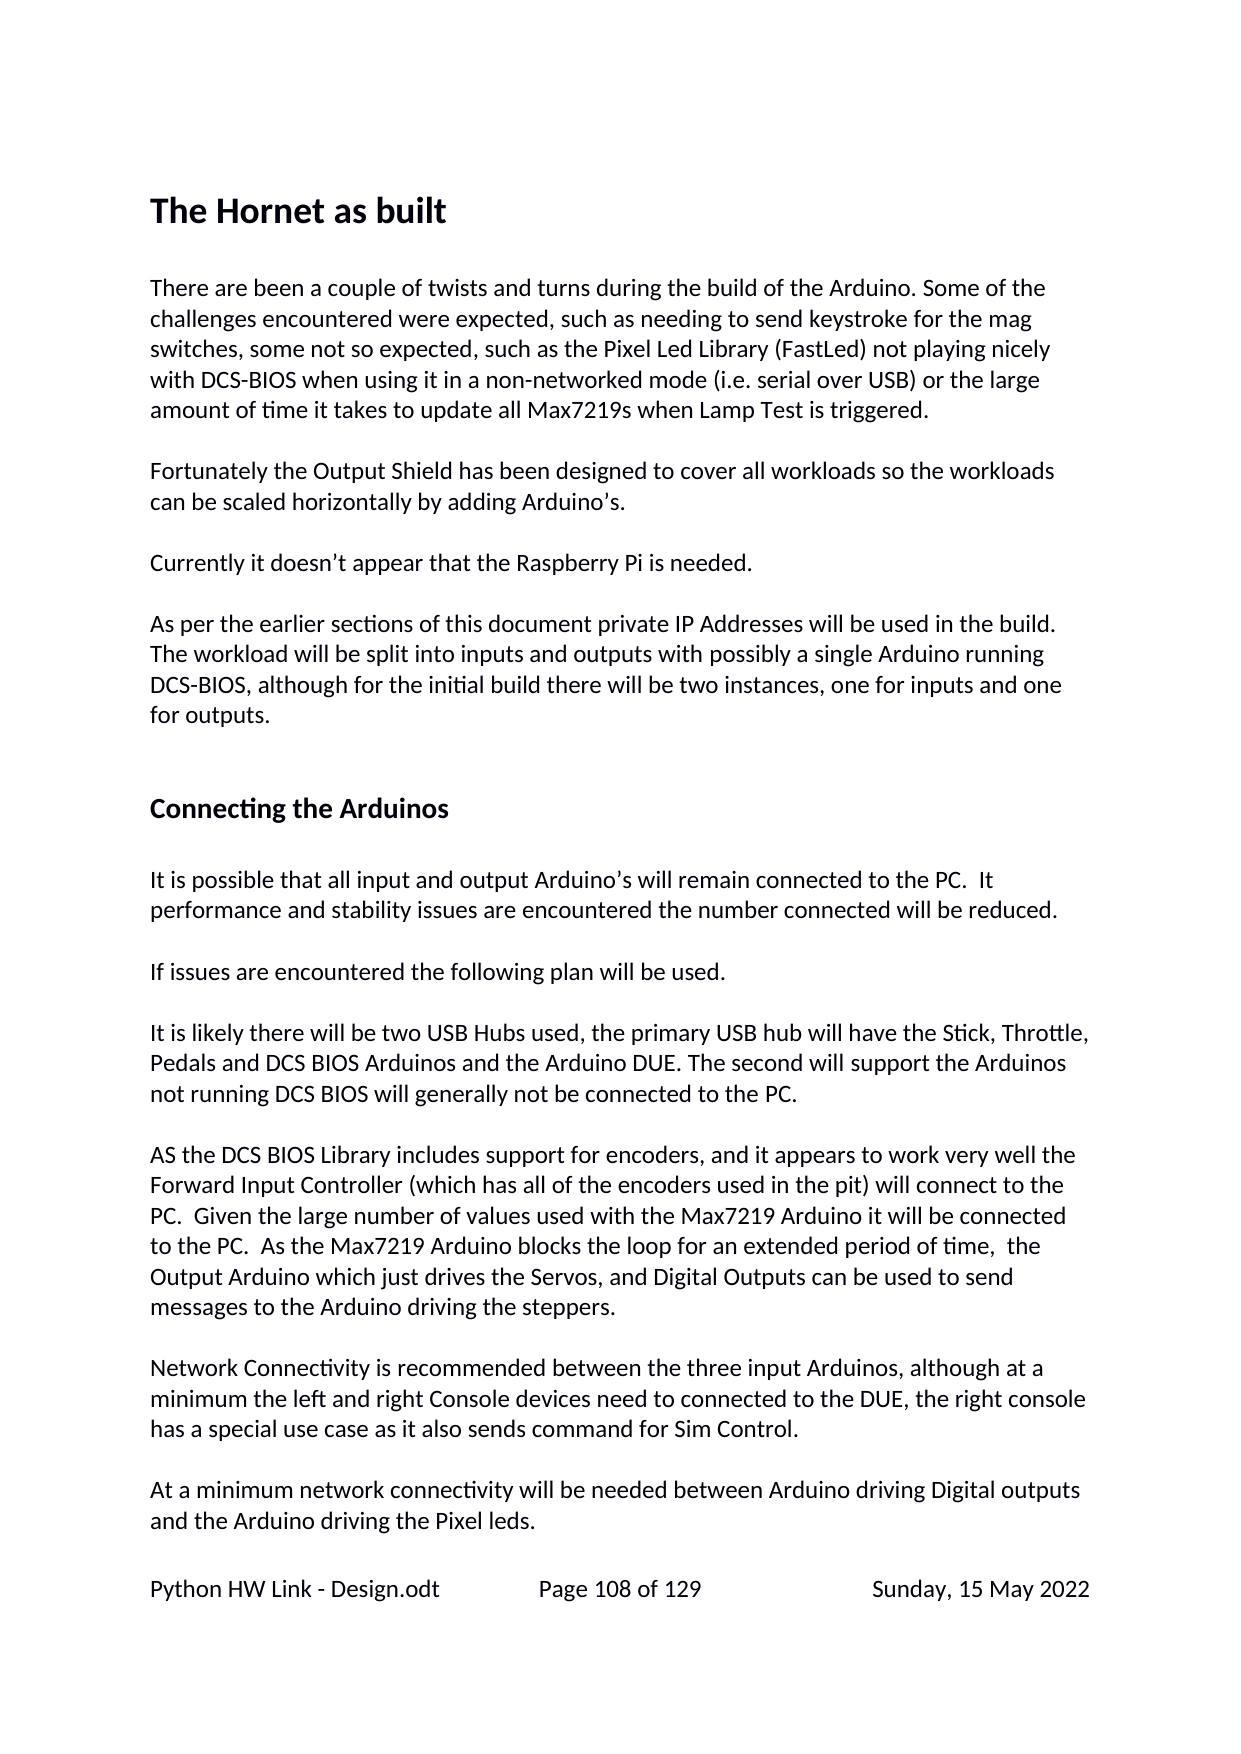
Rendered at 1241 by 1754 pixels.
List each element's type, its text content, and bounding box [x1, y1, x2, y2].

text Currently it doesn’t appear that the Raspberry Pi is needed. [150, 547, 1090, 577]
text AS the DCS BIOS Library includes support for encoders, and it appears to work very well the Forward Input Controller (which has all of the encoders used in the pit) will connect to the PC. Given the large number of values used with the Max7219 Arduino it will be connected to the PC. As the Max7219 Arduino blocks the loop for an extended period of time, the Output Arduino which just drives the Servos, and Digital Outputs can be used to send messages to the Arduino driving the steppers. [150, 1139, 1090, 1322]
text It is possible that all input and output Arduino’s will remain connected to the PC. It performance and stability issues are encountered the number connected will be reduced. [150, 864, 1090, 925]
subtitle The Hornet as built [150, 187, 1090, 233]
text Network Connectivity is recommended between the three input Arduinos, although at a minimum the left and right Console devices need to connected to the DUE, the right console has a special use case as it also sends command for Sim Control. [150, 1352, 1090, 1444]
text As per the earlier sections of this document private IP Addresses will be used in the build. The workload will be split into inputs and outputs with possibly a single Arduino running DCS-BIOS, although for the initial build there will be two instances, one for inputs and one for outputs. [150, 608, 1090, 730]
text If issues are encountered the following plan will be used. [150, 956, 1090, 986]
text There are been a couple of twists and turns during the build of the Arduino. Some of the challenges encountered were expected, such as needing to send keystroke for the mag switches, some not so expected, such as the Pixel Led Library (FastLed) not playing nicely with DCS-BIOS when using it in a non-networked mode (i.e. serial over USB) or the large amount of time it takes to update all Max7219s when Lamp Test is triggered. [150, 272, 1090, 425]
subtitle Connecting the Arduinos [150, 790, 1090, 825]
text It is likely there will be two USB Hubs used, the primary USB hub will have the Stick, Throttle, Pedals and DCS BIOS Arduinos and the Arduino DUE. The second will support the Arduinos not running DCS BIOS will generally not be connected to the PC. [150, 1017, 1090, 1108]
text At a minimum network connectivity will be needed between Arduino driving Digital outputs and the Arduino driving the Pixel leds. [150, 1474, 1090, 1536]
text Fortunately the Output Shield has been designed to cover all workloads so the workloads can be scaled horizontally by adding Arduino’s. [150, 455, 1090, 516]
